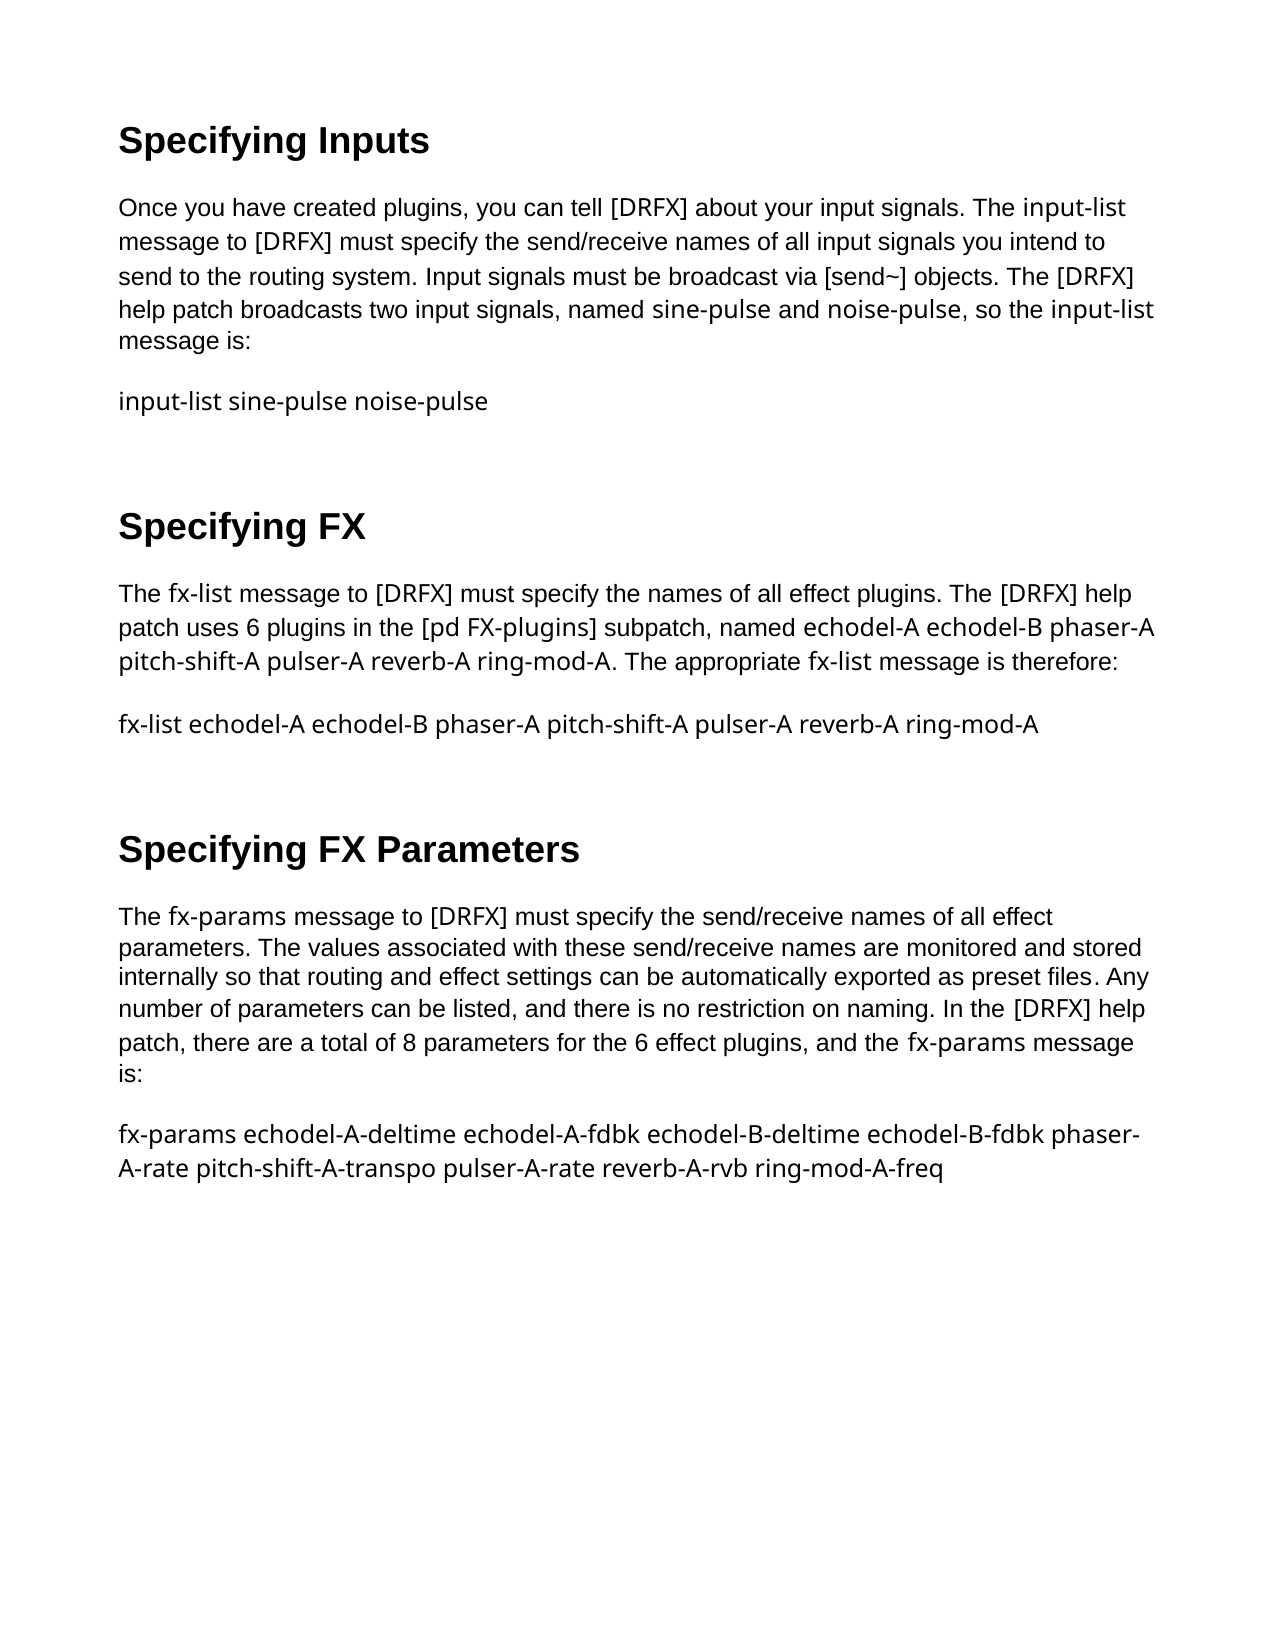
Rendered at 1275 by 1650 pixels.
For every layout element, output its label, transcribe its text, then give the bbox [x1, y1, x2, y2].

text Once you have created plugins, you can tell [DRFX] about your input signals. The input-list message to [DRFX] must specify the send/receive names of all input signals you intend to send to the routing system. Input signals must be broadcast via [send~] objects. The [DRFX] help patch broadcasts two input signals, named sine-pulse and noise-pulse, so the input-list message is: [118, 190, 1157, 355]
text Specifying FX [118, 504, 1157, 547]
text Specifying Inputs [118, 118, 1157, 161]
text The fx-params message to [DRFX] must specify the send/receive names of all effect parameters. The values associated with these send/receive names are monitored and stored internally so that routing and effect settings can be automatically exported as preset files. Any number of parameters can be listed, and there is no restriction on naming. In the [DRFX] help patch, there are a total of 8 parameters for the 6 effect plugins, and the fx-params message is: [118, 899, 1157, 1087]
text fx-list echodel-A echodel-B phaser-A pitch-shift-A pulser-A reverb-A ring-mod-A [118, 707, 1157, 741]
text input-list sine-pulse noise-pulse [118, 384, 1157, 418]
text The fx-list message to [DRFX] must specify the names of all effect plugins. The [DRFX] help patch uses 6 plugins in the [pd FX-plugins] subpatch, named echodel-A echodel-B phaser-A pitch-shift-A pulser-A reverb-A ring-mod-A. The appropriate fx-list message is therefore: [118, 576, 1157, 678]
text fx-params echodel-A-deltime echodel-A-fdbk echodel-B-deltime echodel-B-fdbk phaser-A-rate pitch-shift-A-transpo pulser-A-rate reverb-A-rvb ring-mod-A-freq [118, 1116, 1157, 1184]
text Specifying FX Parameters [118, 827, 1157, 870]
